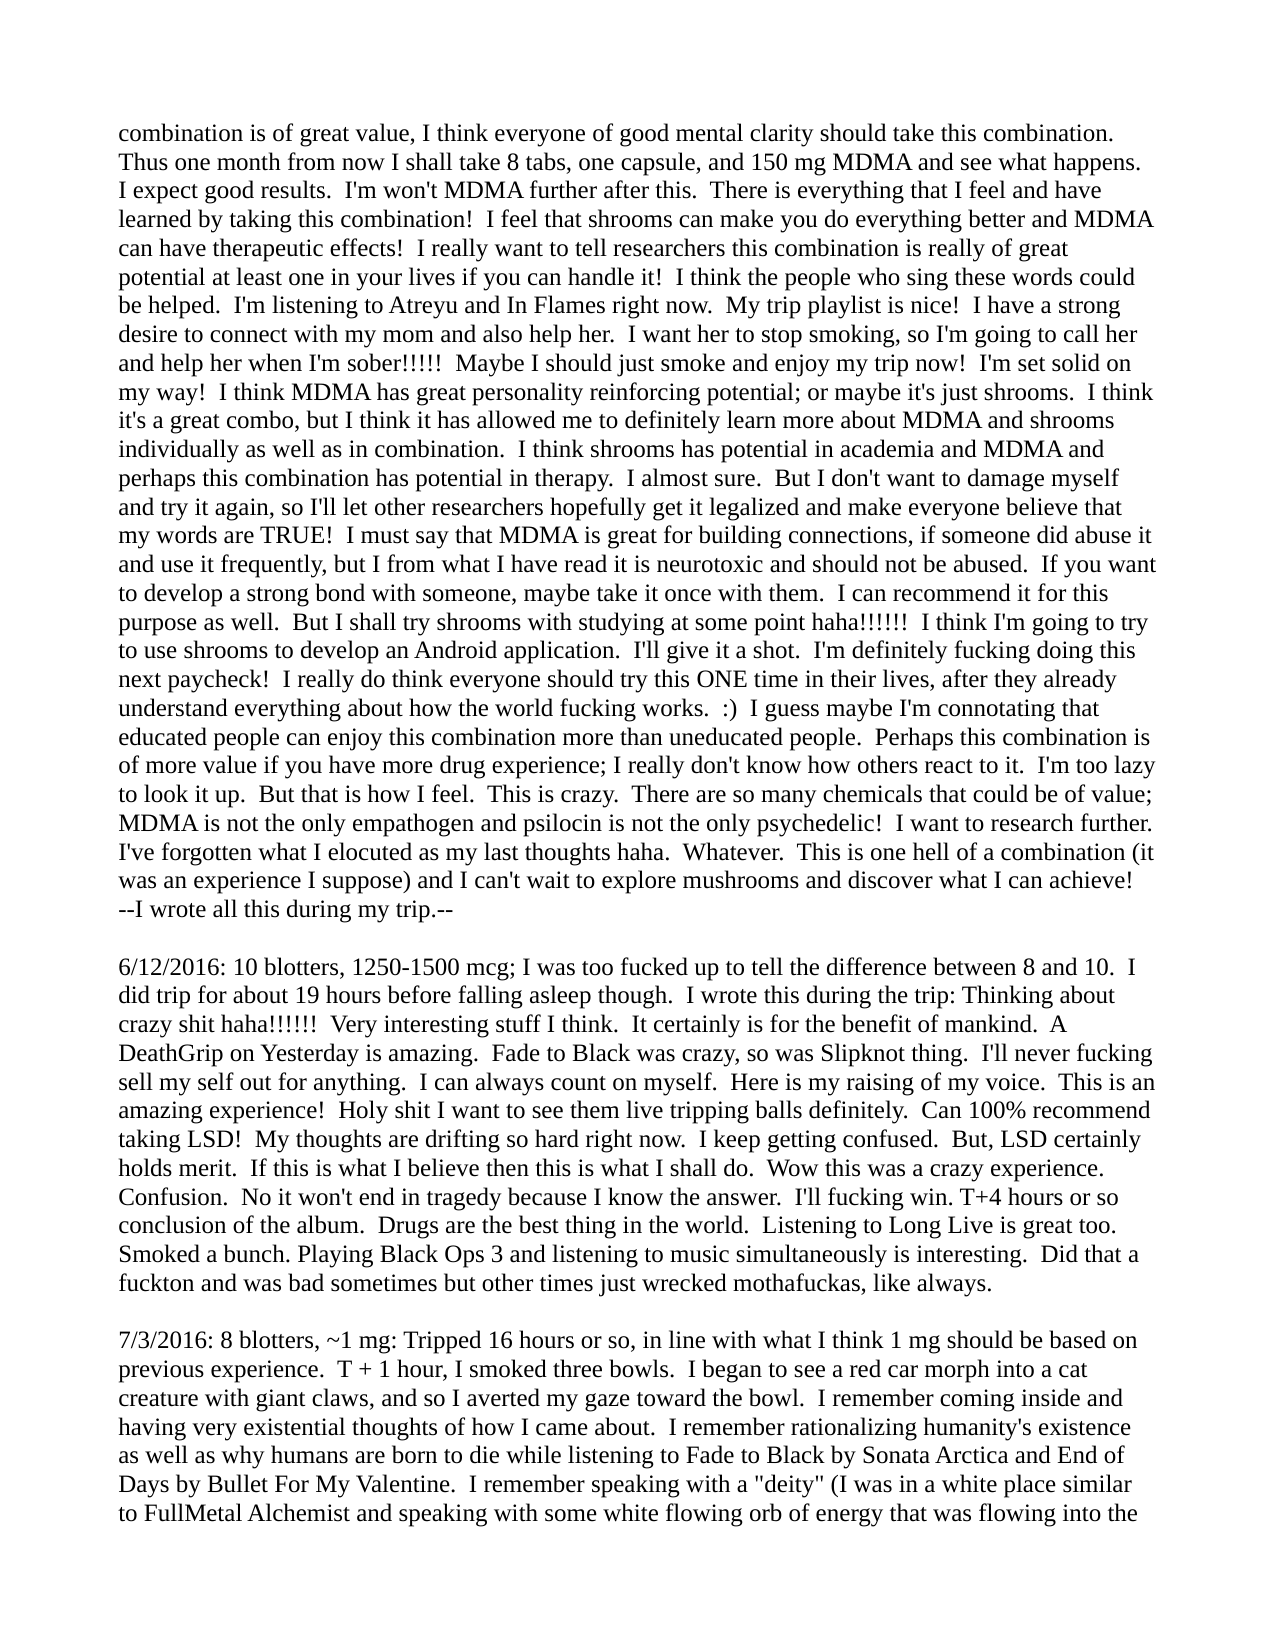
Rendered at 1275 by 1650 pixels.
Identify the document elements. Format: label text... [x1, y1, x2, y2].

text 6/12/2016: 10 blotters, 1250-1500 mcg; I was too fucked up to tell the difference between 8 and 10. I did trip for about 19 hours before falling asleep though. I wrote this during the trip: Thinking about crazy shit haha!!!!!! Very interesting stuff I think. It certainly is for the benefit of mankind. A DeathGrip on Yesterday is amazing. Fade to Black was crazy, so was Slipknot thing. I'll never fucking sell my self out for anything. I can always count on myself. Here is my raising of my voice. This is an amazing experience! Holy shit I want to see them live tripping balls definitely. Can 100% recommend taking LSD! My thoughts are drifting so hard right now. I keep getting confused. But, LSD certainly holds merit. If this is what I believe then this is what I shall do. Wow this was a crazy experience. Confusion. No it won't end in tragedy because I know the answer. I'll fucking win. T+4 hours or so conclusion of the album. Drugs are the best thing in the world. Listening to Long Live is great too. Smoked a bunch. Playing Black Ops 3 and listening to music simultaneously is interesting. Did that a fuckton and was bad sometimes but other times just wrecked mothafuckas, like always. [118, 952, 1157, 1297]
text 7/3/2016: 8 blotters, ~1 mg: Tripped 16 hours or so, in line with what I think 1 mg should be based on previous experience. T + 1 hour, I smoked three bowls. I began to see a red car morph into a cat creature with giant claws, and so I averted my gaze toward the bowl. I remember coming inside and having very existential thoughts of how I came about. I remember rationalizing humanity's existence as well as why humans are born to die while listening to Fade to Black by Sonata Arctica and End of Days by Bullet For My Valentine. I remember speaking with a "deity" (I was in a white place similar to FullMetal Alchemist and speaking with some white flowing orb of energy that was flowing into the [118, 1326, 1157, 1527]
text combination is of great value, I think everyone of good mental clarity should take this combination. Thus one month from now I shall take 8 tabs, one capsule, and 150 mg MDMA and see what happens. I expect good results. I'm won't MDMA further after this. There is everything that I feel and have learned by taking this combination! I feel that shrooms can make you do everything better and MDMA can have therapeutic effects! I really want to tell researchers this combination is really of great potential at least one in your lives if you can handle it! I think the people who sing these words could be helped. I'm listening to Atreyu and In Flames right now. My trip playlist is nice! I have a strong desire to connect with my mom and also help her. I want her to stop smoking, so I'm going to call her and help her when I'm sober!!!!! Maybe I should just smoke and enjoy my trip now! I'm set solid on my way! I think MDMA has great personality reinforcing potential; or maybe it's just shrooms. I think it's a great combo, but I think it has allowed me to definitely learn more about MDMA and shrooms individually as well as in combination. I think shrooms has potential in academia and MDMA and perhaps this combination has potential in therapy. I almost sure. But I don't want to damage myself and try it again, so I'll let other researchers hopefully get it legalized and make everyone believe that my words are TRUE! I must say that MDMA is great for building connections, if someone did abuse it and use it frequently, but I from what I have read it is neurotoxic and should not be abused. If you want to develop a strong bond with someone, maybe take it once with them. I can recommend it for this purpose as well. But I shall try shrooms with studying at some point haha!!!!!! I think I'm going to try to use shrooms to develop an Android application. I'll give it a shot. I'm definitely fucking doing this next paycheck! I really do think everyone should try this ONE time in their lives, after they already understand everything about how the world fucking works. :) I guess maybe I'm connotating that educated people can enjoy this combination more than uneducated people. Perhaps this combination is of more value if you have more drug experience; I really don't know how others react to it. I'm too lazy to look it up. But that is how I feel. This is crazy. There are so many chemicals that could be of value; MDMA is not the only empathogen and psilocin is not the only psychedelic! I want to research further. I've forgotten what I elocuted as my last thoughts haha. Whatever. This is one hell of a combination (it was an experience I suppose) and I can't wait to explore mushrooms and discover what I can achieve! --I wrote all this during my trip.-- [118, 118, 1157, 923]
